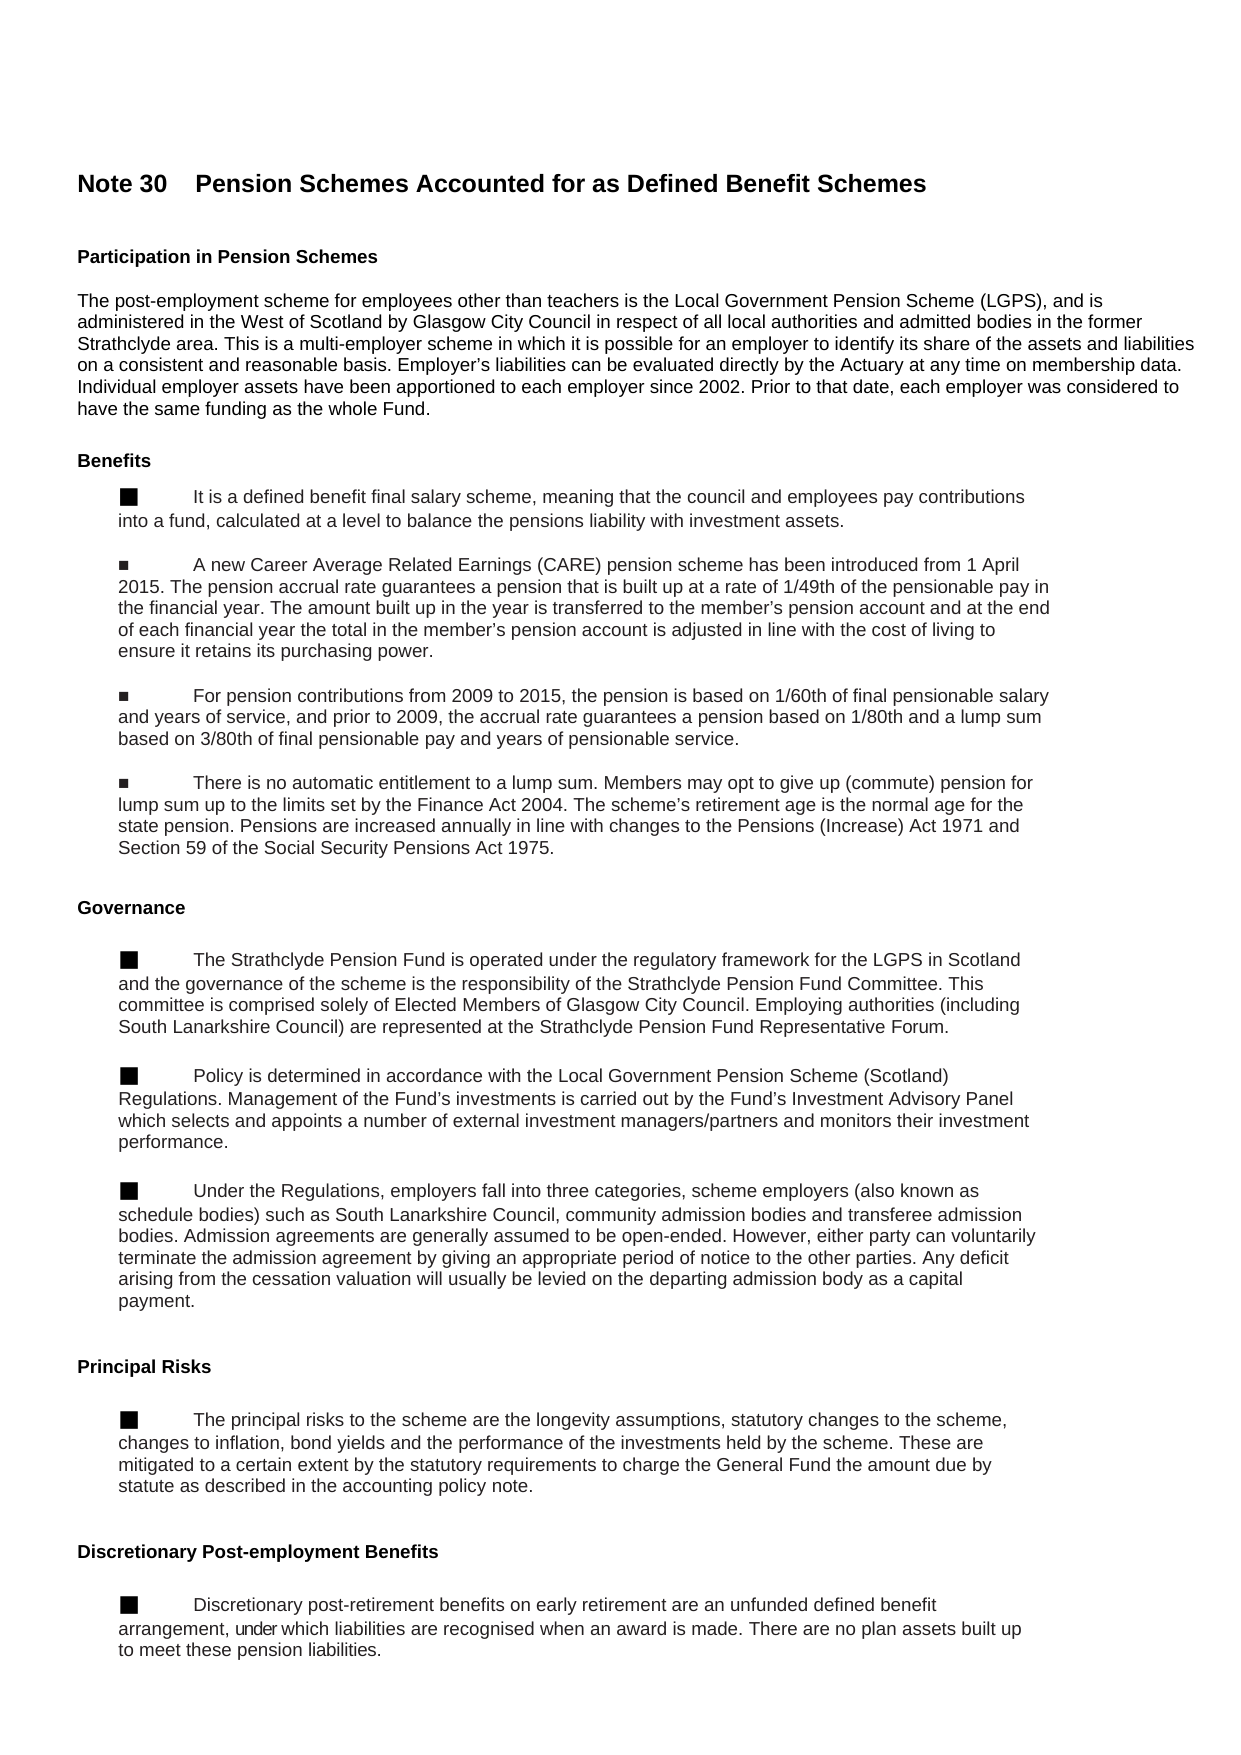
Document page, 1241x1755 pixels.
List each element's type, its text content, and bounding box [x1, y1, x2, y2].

list Discretionary post-retirement benefits on early retirement are an unfunded defined benefit arrangement, under which liabilities are recognised when an award is made. There are no plan assets built up to meet these pension liabilities. [118, 1589, 1042, 1661]
text Governance [77, 897, 1197, 918]
subtitle Note 30 Pension Schemes Accounted for as Defined Benefit Schemes [77, 169, 1197, 197]
list For pension contributions from 2009 to 2015, the pension is based on 1/60th of final pensionable salary and years of service, and prior to 2009, the accrual rate guarantees a pension based on 1/80th and a lump sum based on 3/80th of final pensionable pay and years of pensionable service. [118, 684, 1052, 749]
list There is no automatic entitlement to a lump sum. Members may opt to give up (commute) pension for lump sum up to the limits set by the Finance Act 2004. The scheme’s retirement age is the normal age for the state pension. Pensions are increased annually in line with changes to the Pensions (Increase) Act 1971 and Section 59 of the Social Security Pensions Act 1975. [118, 772, 1040, 880]
list The Strathclyde Pension Fund is operated under the regulatory framework for the LGPS in Scotland and the governance of the scheme is the responsibility of the Strathclyde Pension Fund Committee. This committee is comprised solely of Elected Members of Glasgow City Council. Employing authorities (including South Lanarkshire Council) are represented at the Strathclyde Pension Fund Representative Forum. [118, 944, 1051, 1037]
text Principal Risks [77, 1356, 1197, 1378]
list The principal risks to the scheme are the longevity assumptions, statutory changes to the scheme, changes to inflation, bond yields and the performance of the investments held by the scheme. These are mitigated to a certain extent by the statutory requirements to charge the General Fund the amount due by statute as described in the accounting policy note. [118, 1404, 1049, 1525]
list Under the Regulations, employers fall into three categories, scheme employers (also known as schedule bodies) such as South Lanarkshire Council, community admission bodies and transferee admission bodies. Admission agreements are generally assumed to be open-ended. However, either party can voluntarily terminate the admission agreement by giving an appropriate period of notice to the other parties. Any deficit arising from the cessation valuation will usually be levied on the departing admission body as a capital payment. [118, 1176, 1040, 1339]
list Policy is determined in accordance with the Local Government Pension Scheme (Scotland) Regulations. Management of the Fund’s investments is carried out by the Fund’s Investment Advisory Panel which selects and appoints a number of external investment managers/partners and monitors their investment performance. [118, 1060, 1054, 1153]
text Discretionary Post-employment Benefits [77, 1541, 1197, 1563]
subtitle Participation in Pension Schemes The post-employment scheme for employees other than teachers is the Local Government Pension Scheme (LGPS), and is administered in the West of Scotland by Glasgow City Council in respect of all local authorities and admitted bodies in the former Strathclyde area. This is a multi-employer scheme in which it is possible for an employer to identify its share of the assets and liabilities on a consistent and reasonable basis. Employer’s liabilities can be evaluated directly by the Actuary at any time on membership data. Individual employer assets have been apportioned to each employer since 2002. Prior to that date, each employer was considered to have the same funding as the whole Fund. Benefits [77, 246, 1197, 472]
list A new Career Average Related Earnings (CARE) pension scheme has been introduced from 1 April 2015. The pension accrual rate guarantees a pension that is built up at a rate of 1/49th of the pensionable pay in the financial year. The amount built up in the year is transferred to the member’s pension account and at the end of each financial year the total in the member’s pension account is adjusted in line with the cost of living to ensure it retains its purchasing power. [118, 554, 1052, 662]
list It is a defined benefit final salary scheme, meaning that the council and employees pay contributions into a fund, calculated at a level to balance the pensions liability with investment assets. [118, 481, 1048, 531]
